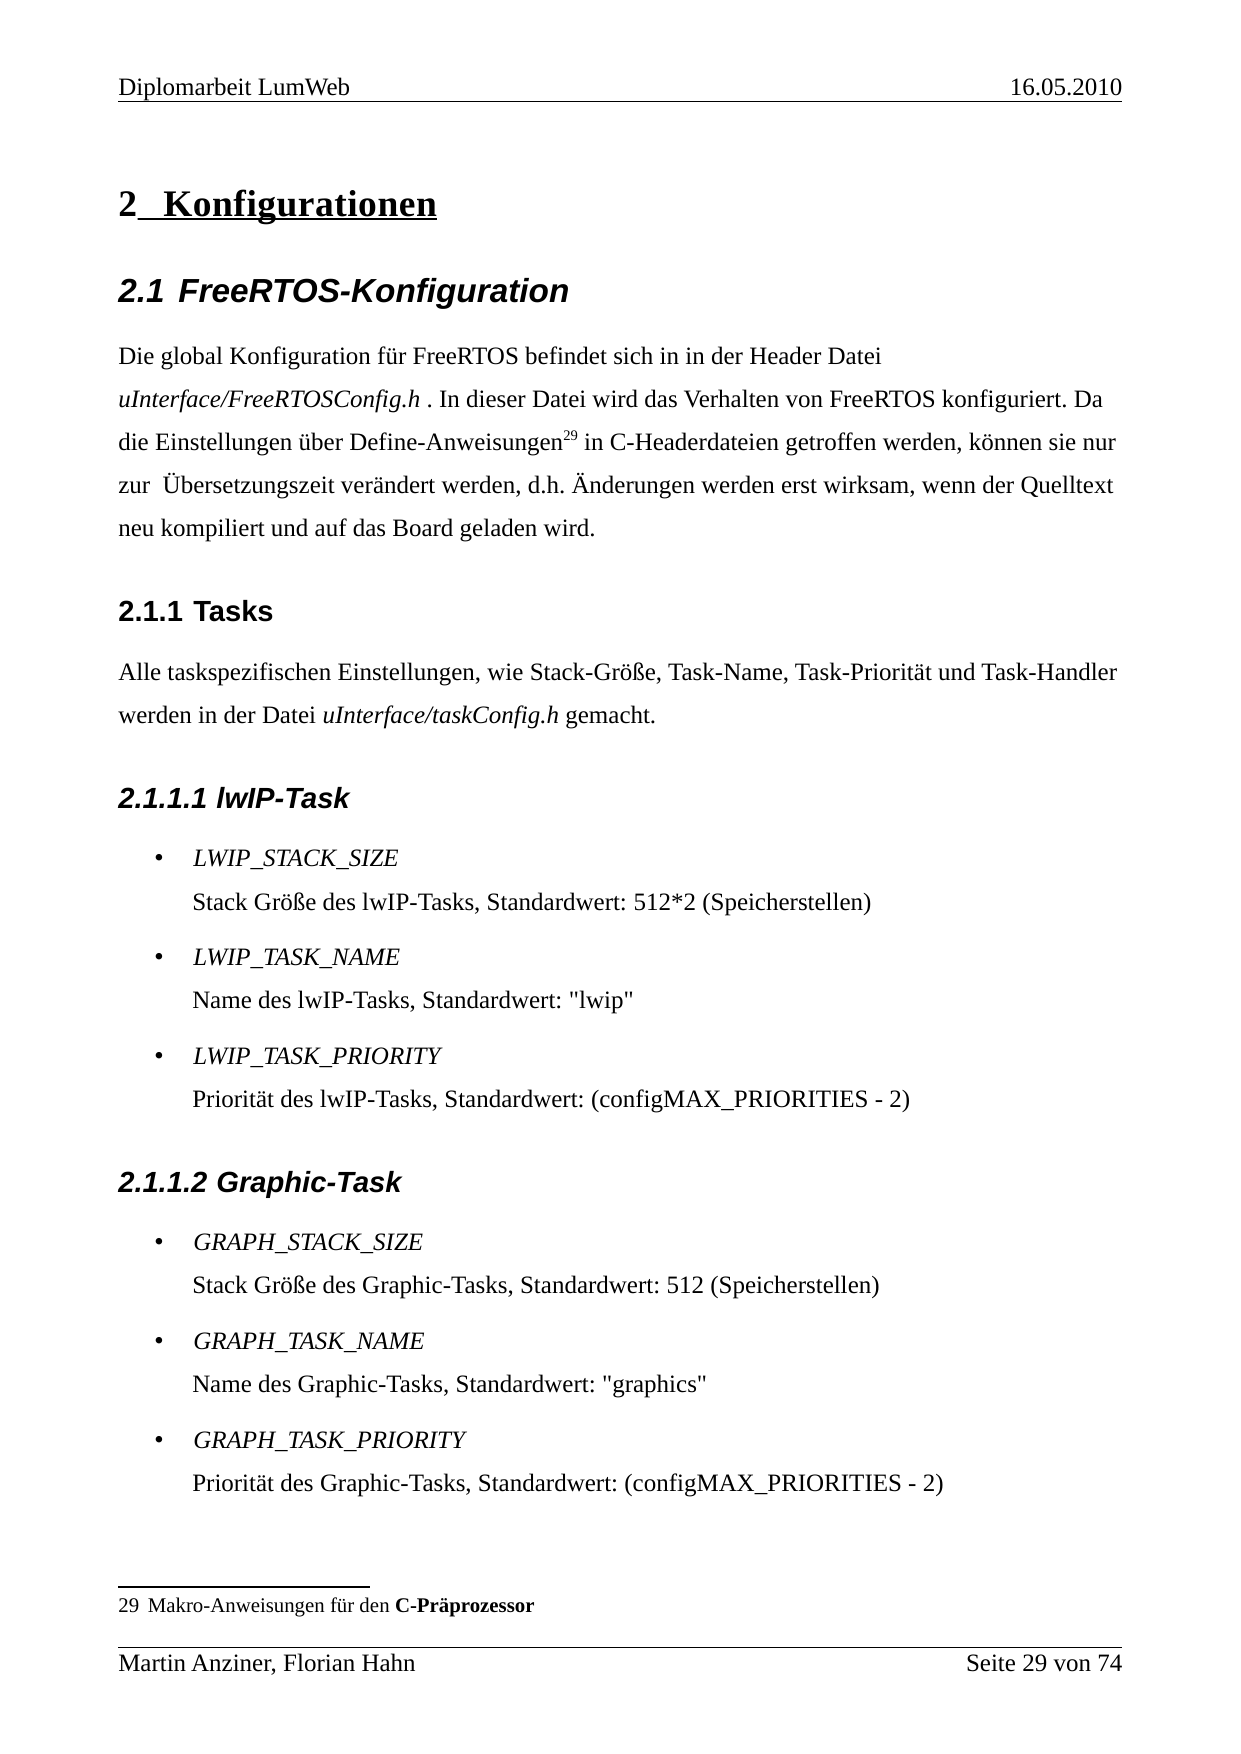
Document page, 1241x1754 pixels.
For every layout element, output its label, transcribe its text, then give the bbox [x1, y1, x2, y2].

list GRAPH_TASK_NAME Name des Graphic-Tasks, Standardwert: "graphics" [154, 1326, 1122, 1398]
subtitle lwIP-Task [118, 781, 1122, 814]
subtitle Graphic-Task [118, 1165, 1122, 1198]
list LWIP_STACK_SIZE Stack Größe des lwIP-Tasks, Standardwert: 512*2 (Speicherstellen) [154, 843, 1122, 915]
text Makro-Anweisungen für den C-Präprozessor [118, 1593, 1122, 1617]
subtitle FreeRTOS-Konfiguration [118, 271, 1122, 309]
list GRAPH_STACK_SIZE Stack Größe des Graphic-Tasks, Standardwert: 512 (Speicherstellen) [154, 1227, 1122, 1299]
list LWIP_TASK_NAME Name des lwIP-Tasks, Standardwert: "lwip" [154, 942, 1122, 1014]
text Die global Konfiguration für FreeRTOS befindet sich in in der Header Datei uInterface/FreeRTOSConfig.h . In dieser Datei wird das Verhalten von FreeRTOS konfiguriert. Da die Einstellungen über Define-Anweisungen in C-Headerdateien getroffen werden, können sie nur zur Übersetzungszeit verändert werden, d.h. Änderungen werden erst wirksam, wenn der Quelltext neu kompiliert und auf das Board geladen wird. [118, 341, 1122, 542]
text Alle taskspezifischen Einstellungen, wie Stack-Größe, Task-Name, Task-Priorität und Task-Handler werden in der Datei uInterface/taskConfig.h gemacht. [118, 657, 1122, 729]
list GRAPH_TASK_PRIORITY Priorität des Graphic-Tasks, Standardwert: (configMAX_PRIORITIES - 2) [154, 1425, 1122, 1497]
subtitle Tasks [118, 594, 1122, 628]
subtitle Konfigurationen [118, 181, 1122, 224]
list LWIP_TASK_PRIORITY Priorität des lwIP-Tasks, Standardwert: (configMAX_PRIORITIES - 2) [154, 1041, 1122, 1113]
